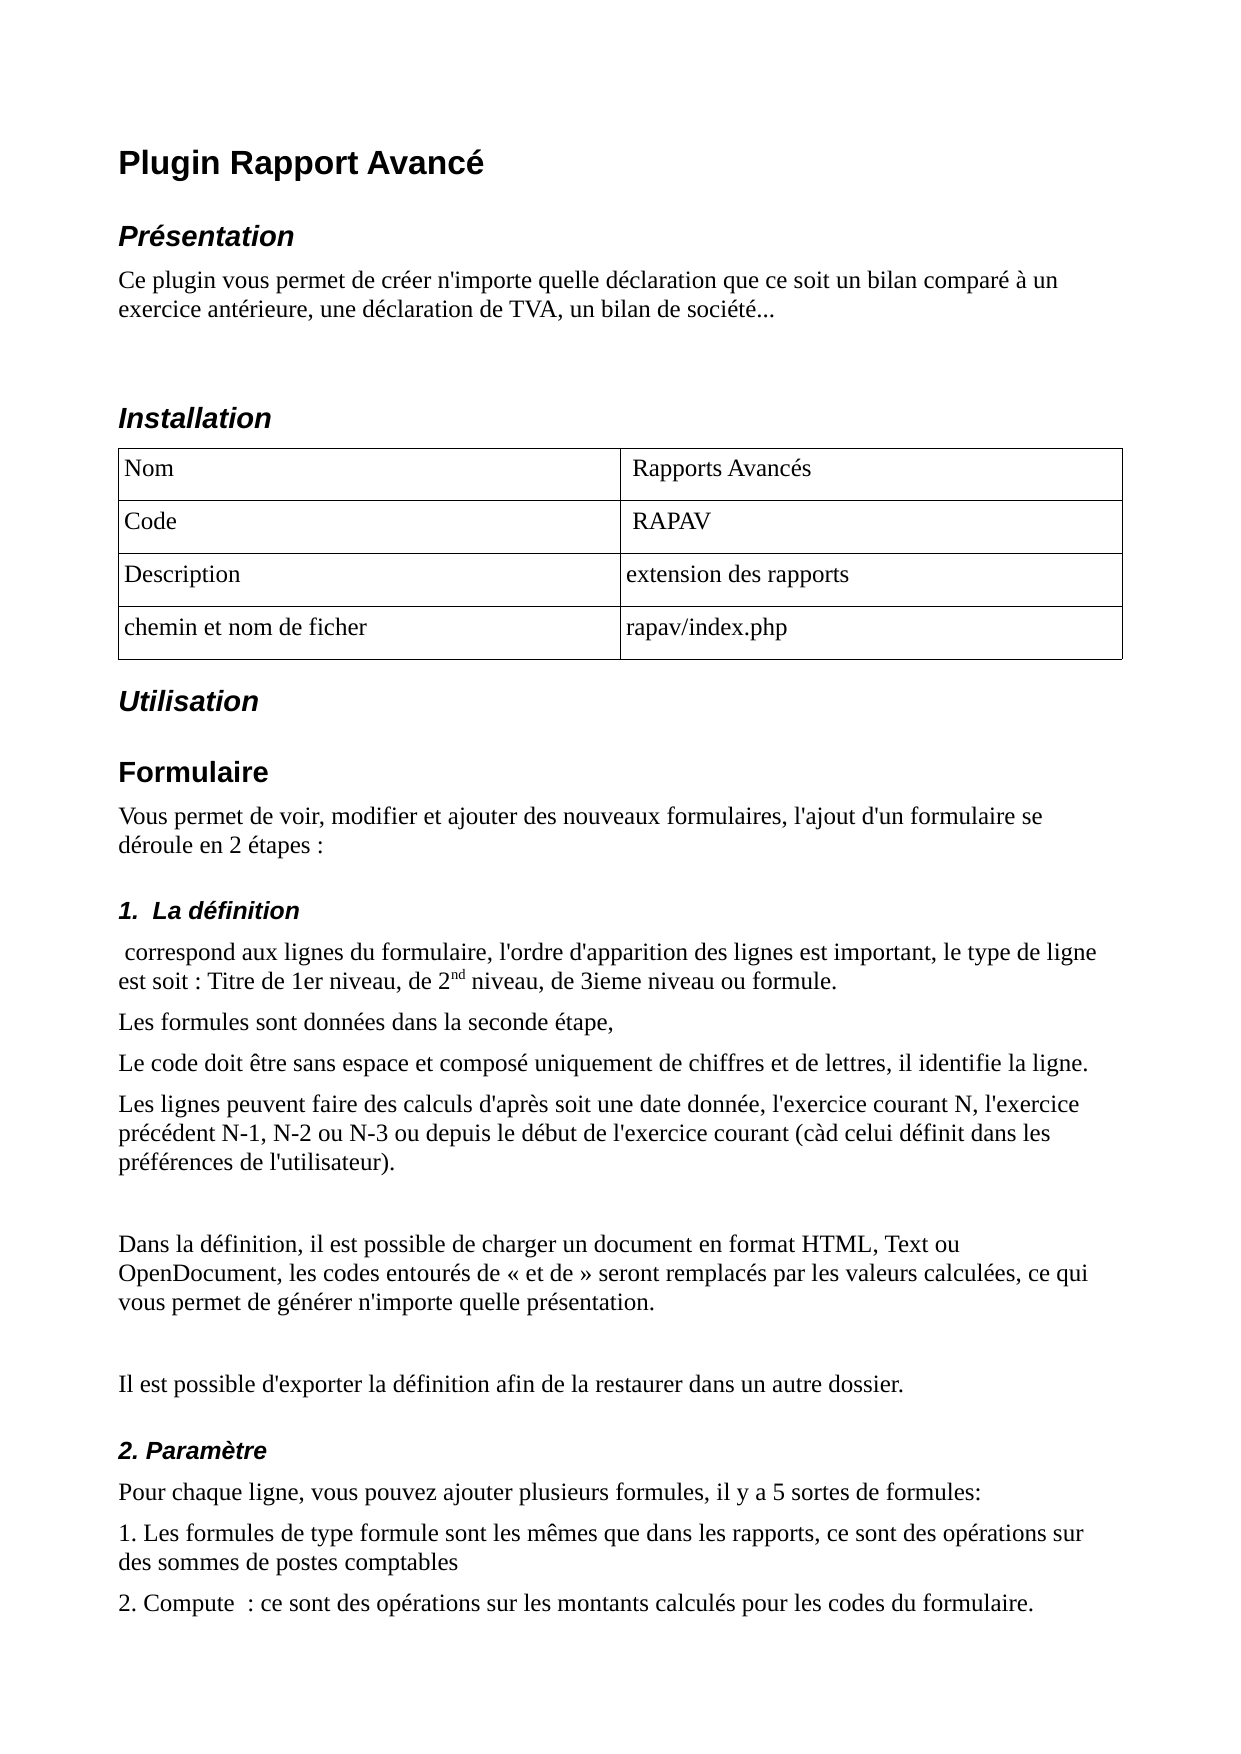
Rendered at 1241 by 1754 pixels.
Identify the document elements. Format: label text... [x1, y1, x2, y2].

text Les lignes peuvent faire des calculs d'après soit une date donnée, l'exercice courant N, l'exercice précédent N-1, N-2 ou N-3 ou depuis le début de l'exercice courant (càd celui définit dans les préférences de l'utilisateur). [118, 1089, 1122, 1176]
table_header Nom [119, 449, 620, 500]
subtitle Installation [118, 402, 1122, 435]
text Vous permet de voir, modifier et ajouter des nouveaux formulaires, l'ajout d'un formulaire se déroule en 2 étapes : [118, 801, 1122, 858]
table_cell RAPAV [621, 501, 1122, 553]
table_cell chemin et nom de ficher [119, 607, 620, 659]
text Il est possible d'exporter la définition afin de la restaurer dans un autre dossier. [118, 1369, 1122, 1398]
text Les formules sont données dans la seconde étape, [118, 1007, 1122, 1036]
text Pour chaque ligne, vous pouvez ajouter plusieurs formules, il y a 5 sortes de formules: [118, 1477, 1122, 1506]
table_cell Description [119, 554, 620, 606]
table_cell rapav/index.php [621, 607, 1122, 659]
text correspond aux lignes du formulaire, l'ordre d'apparition des lignes est important, le type de ligne est soit : Titre de 1er niveau, de 2nd niveau, de 3ieme niveau ou formule. [118, 937, 1122, 994]
text 2. Compute : ce sont des opérations sur les montants calculés pour les codes du formulaire. [118, 1588, 1122, 1617]
table_cell extension des rapports [621, 554, 1122, 606]
table_header Rapports Avancés [621, 449, 1122, 500]
subtitle Utilisation [118, 684, 1122, 717]
table_cell Code [119, 501, 620, 553]
text Dans la définition, il est possible de charger un document en format HTML, Text ou OpenDocument, les codes entourés de « et de » seront remplacés par les valeurs calculées, ce qui vous permet de générer n'importe quelle présentation. [118, 1229, 1122, 1316]
subtitle Présentation [118, 219, 1122, 253]
subtitle 2. Paramètre [118, 1436, 1122, 1464]
subtitle Plugin Rapport Avancé [118, 143, 1122, 182]
text Ce plugin vous permet de créer n'importe quelle déclaration que ce soit un bilan comparé à un exercice antérieure, une déclaration de TVA, un bilan de société... [118, 265, 1122, 323]
text 1. Les formules de type formule sont les mêmes que dans les rapports, ce sont des opérations sur des sommes de postes comptables [118, 1518, 1122, 1576]
subtitle 1. La définition [118, 896, 1122, 924]
text Le code doit être sans espace et composé uniquement de chiffres et de lettres, il identifie la ligne. [118, 1048, 1122, 1077]
subtitle Formulaire [118, 755, 1122, 788]
